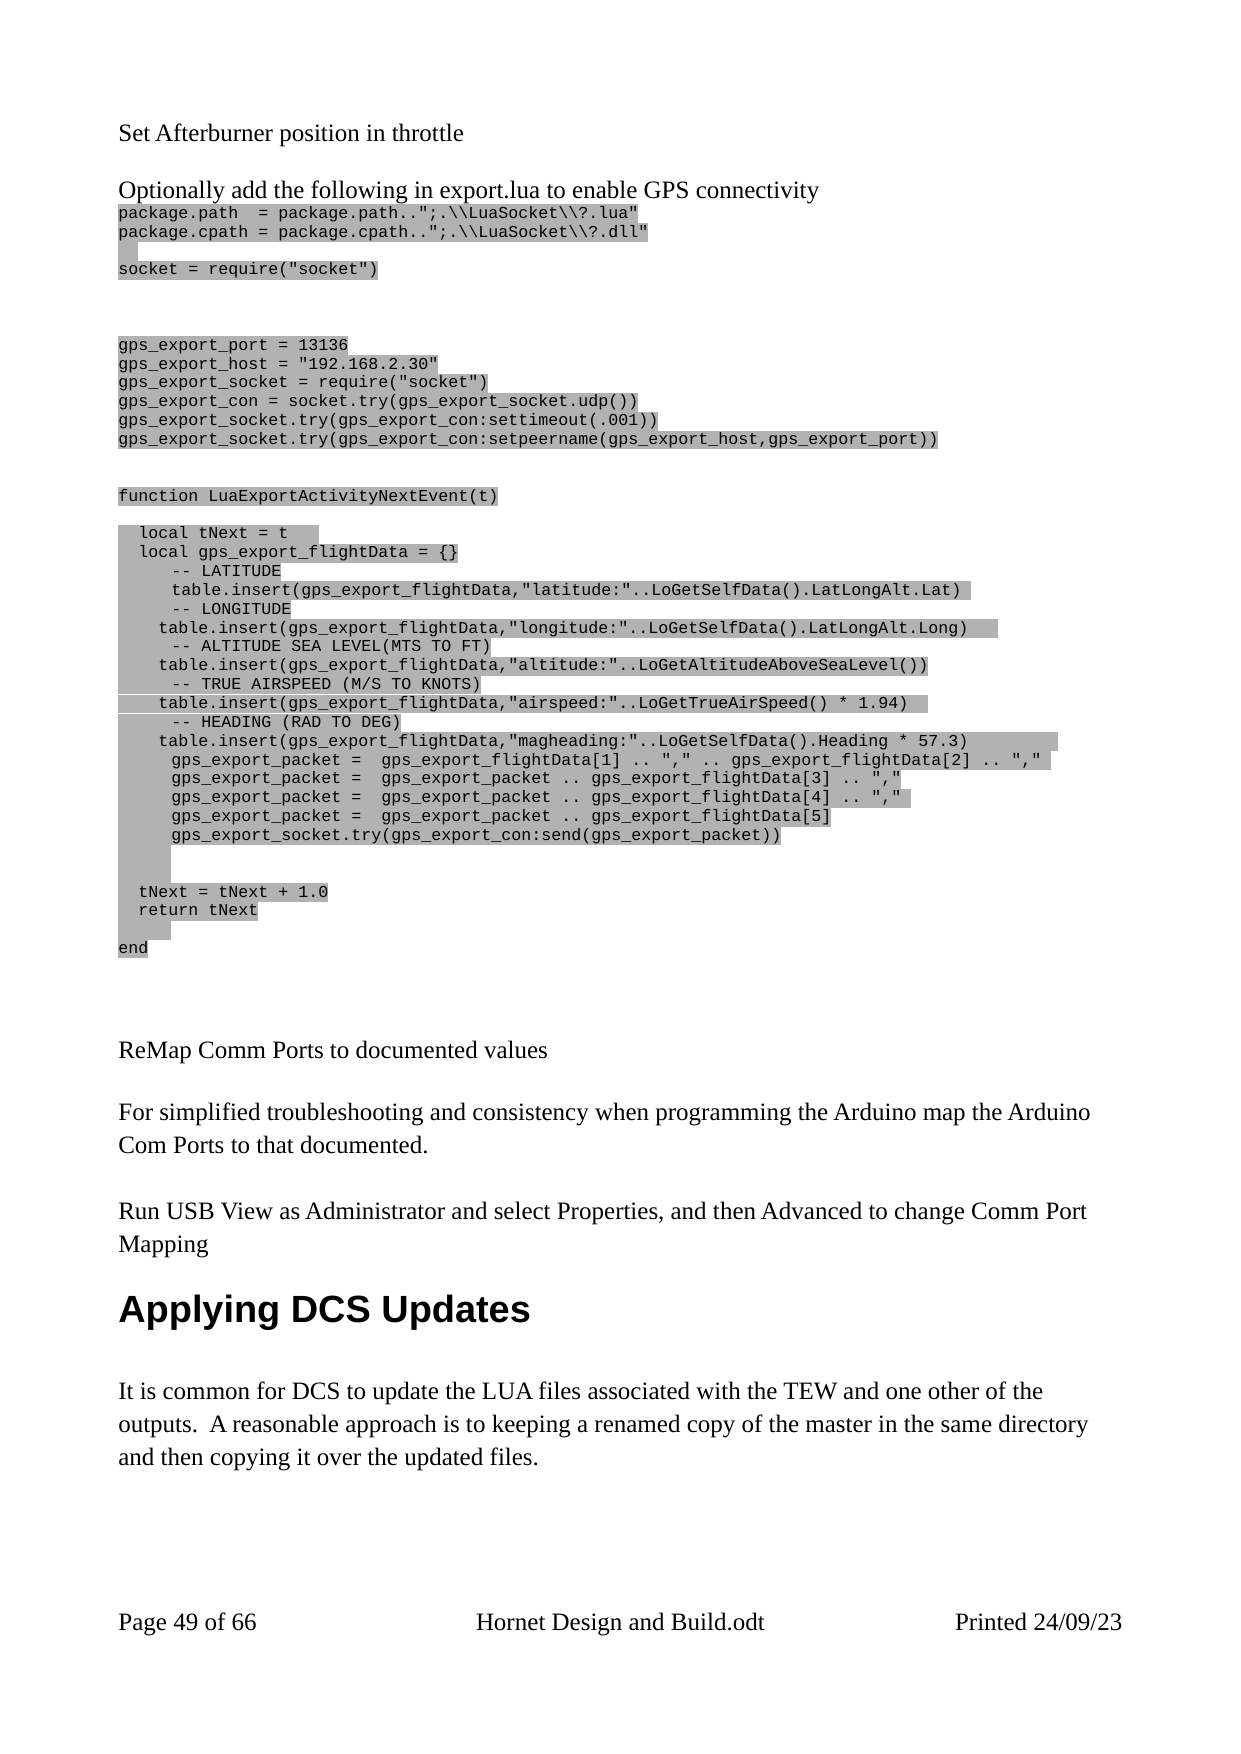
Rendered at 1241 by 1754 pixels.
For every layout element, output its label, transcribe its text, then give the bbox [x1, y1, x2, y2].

text table.insert(gps_export_flightData,"altitude:"..LoGetAltitudeAboveSeaLevel()) [118, 657, 1181, 676]
text Run USB View as Administrator and select Properties, and then Advanced to change Comm Port Mapping [118, 1196, 1122, 1257]
text gps_export_packet = gps_export_flightData[1] .. "," .. gps_export_flightData[2] .. "," [118, 751, 1181, 770]
text For simplified troubleshooting and consistency when programming the Arduino map the Arduino Com Ports to that documented. [118, 1097, 1122, 1158]
text gps_export_packet = gps_export_packet .. gps_export_flightData[5] [118, 808, 1181, 827]
text table.insert(gps_export_flightData,"magheading:"..LoGetSelfData().Heading * 57.3) [118, 732, 1181, 751]
text end [118, 940, 1181, 958]
text It is common for DCS to update the LUA files associated with the TEW and one other of the outputs. A reasonable approach is to keeping a renamed copy of the master in the same directory and then copying it over the updated files. [118, 1376, 1122, 1471]
text gps_export_con = socket.try(gps_export_socket.udp()) [118, 393, 1181, 412]
text -- ALTITUDE SEA LEVEL(MTS TO FT) [118, 638, 1181, 657]
text -- LONGITUDE [118, 600, 1181, 619]
text package.path = package.path..";.\\LuaSocket\\?.lua" [118, 204, 1181, 223]
subtitle Applying DCS Updates [118, 1287, 1122, 1330]
text gps_export_socket.try(gps_export_con:settimeout(.001)) [118, 412, 1181, 431]
text local tNext = t [118, 525, 1181, 544]
text table.insert(gps_export_flightData,"airspeed:"..LoGetTrueAirSpeed() * 1.94) [118, 694, 1181, 713]
text gps_export_port = 13136 [118, 336, 1181, 355]
text ReMap Comm Ports to documented values [118, 1035, 1122, 1064]
text gps_export_packet = gps_export_packet .. gps_export_flightData[3] .. "," [118, 770, 1181, 789]
text gps_export_host = "192.168.2.30" [118, 355, 1181, 374]
text package.cpath = package.cpath..";.\\LuaSocket\\?.dll" [118, 223, 1181, 242]
text Set Afterburner position in throttle [118, 118, 1122, 147]
text return tNext [118, 902, 1181, 921]
text gps_export_socket.try(gps_export_con:send(gps_export_packet)) [118, 827, 1181, 845]
text tNext = tNext + 1.0 [118, 883, 1181, 902]
text -- LATITUDE [118, 563, 1181, 581]
text table.insert(gps_export_flightData,"longitude:"..LoGetSelfData().LatLongAlt.Long) [118, 619, 1181, 638]
text -- TRUE AIRSPEED (M/S TO KNOTS) [118, 676, 1181, 694]
text socket = require("socket") [118, 261, 1181, 280]
text table.insert(gps_export_flightData,"latitude:"..LoGetSelfData().LatLongAlt.Lat) [118, 581, 1181, 600]
text gps_export_socket.try(gps_export_con:setpeername(gps_export_host,gps_export_port)) [118, 431, 1181, 449]
text gps_export_packet = gps_export_packet .. gps_export_flightData[4] .. "," [118, 789, 1181, 808]
text Optionally add the following in export.lua to enable GPS connectivity [118, 176, 1122, 204]
text -- HEADING (RAD TO DEG) [118, 713, 1181, 732]
text gps_export_socket = require("socket") [118, 374, 1181, 393]
text local gps_export_flightData = {} [118, 544, 1181, 563]
text function LuaExportActivityNextEvent(t) [118, 487, 1181, 506]
